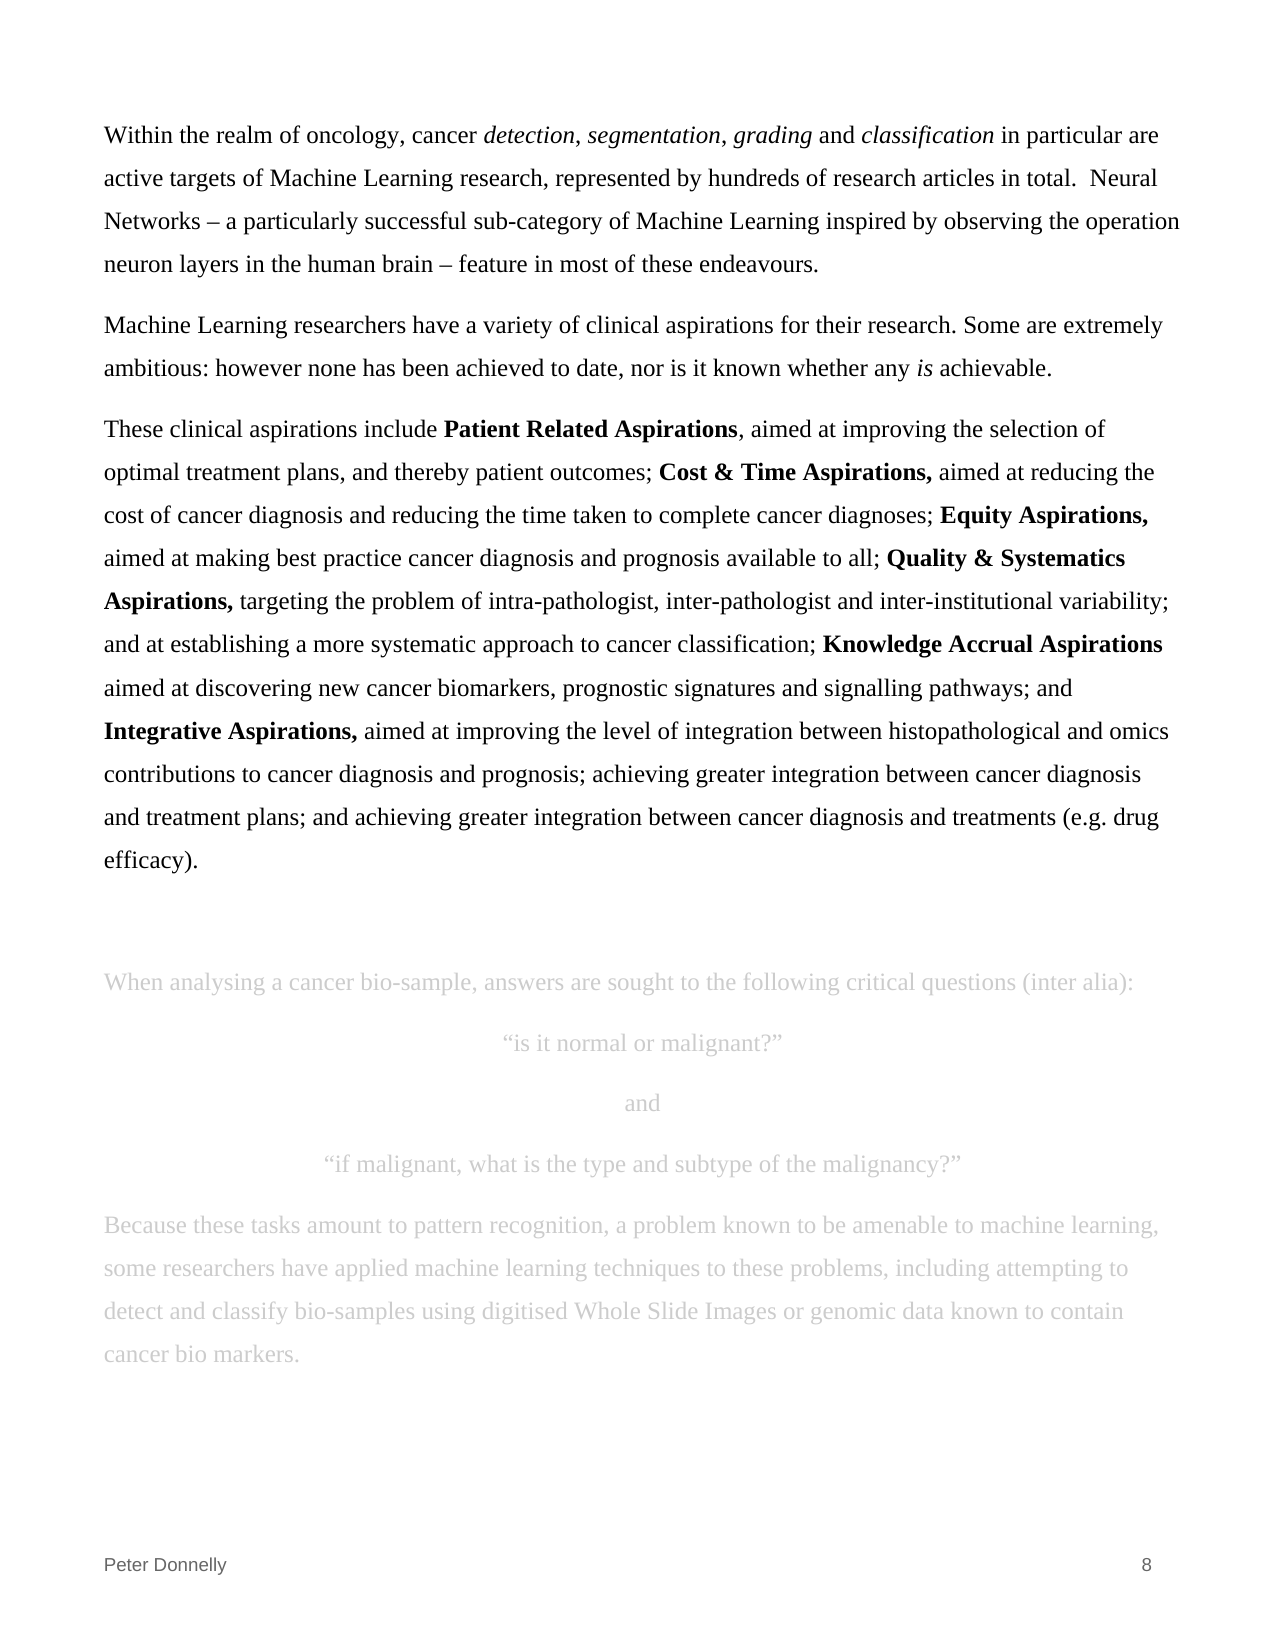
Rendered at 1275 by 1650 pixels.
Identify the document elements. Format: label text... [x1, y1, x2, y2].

text Because these tasks amount to pattern recognition, a problem known to be amenable to machine learning, some researchers have applied machine learning techniques to these problems, including attempting to detect and classify bio-samples using digitised Whole Slide Images or genomic data known to contain cancer bio markers. [103, 1210, 1181, 1368]
text and [103, 1088, 1181, 1117]
text “if malignant, what is the type and subtype of the malignancy?” [103, 1149, 1181, 1178]
text Machine Learning researchers have a variety of clinical aspirations for their research. Some are extremely ambitious: however none has been achieved to date, nor is it known whether any is achievable. [103, 310, 1181, 382]
text “is it normal or malignant?” [103, 1028, 1181, 1056]
text Within the realm of oncology, cancer detection, segmentation, grading and classification in particular are active targets of Machine Learning research, represented by hundreds of research articles in total. Neural Networks – a particularly successful sub-category of Machine Learning inspired by observing the operation neuron layers in the human brain – feature in most of these endeavours. [103, 120, 1181, 278]
text These clinical aspirations include Patient Related Aspirations, aimed at improving the selection of optimal treatment plans, and thereby patient outcomes; Cost & Time Aspirations, aimed at reducing the cost of cancer diagnosis and reducing the time taken to complete cancer diagnoses; Equity Aspirations, aimed at making best practice cancer diagnosis and prognosis available to all; Quality & Systematics Aspirations, targeting the problem of intra-pathologist, inter-pathologist and inter-institutional variability; and at establishing a more systematic approach to cancer classification; Knowledge Accrual Aspirations aimed at discovering new cancer biomarkers, prognostic signatures and signalling pathways; and Integrative Aspirations, aimed at improving the level of integration between histopathological and omics contributions to cancer diagnosis and prognosis; achieving greater integration between cancer diagnosis and treatment plans; and achieving greater integration between cancer diagnosis and treatments (e.g. drug efficacy). [103, 414, 1181, 874]
text When analysing a cancer bio-sample, answers are sought to the following critical questions (inter alia): [103, 967, 1181, 996]
